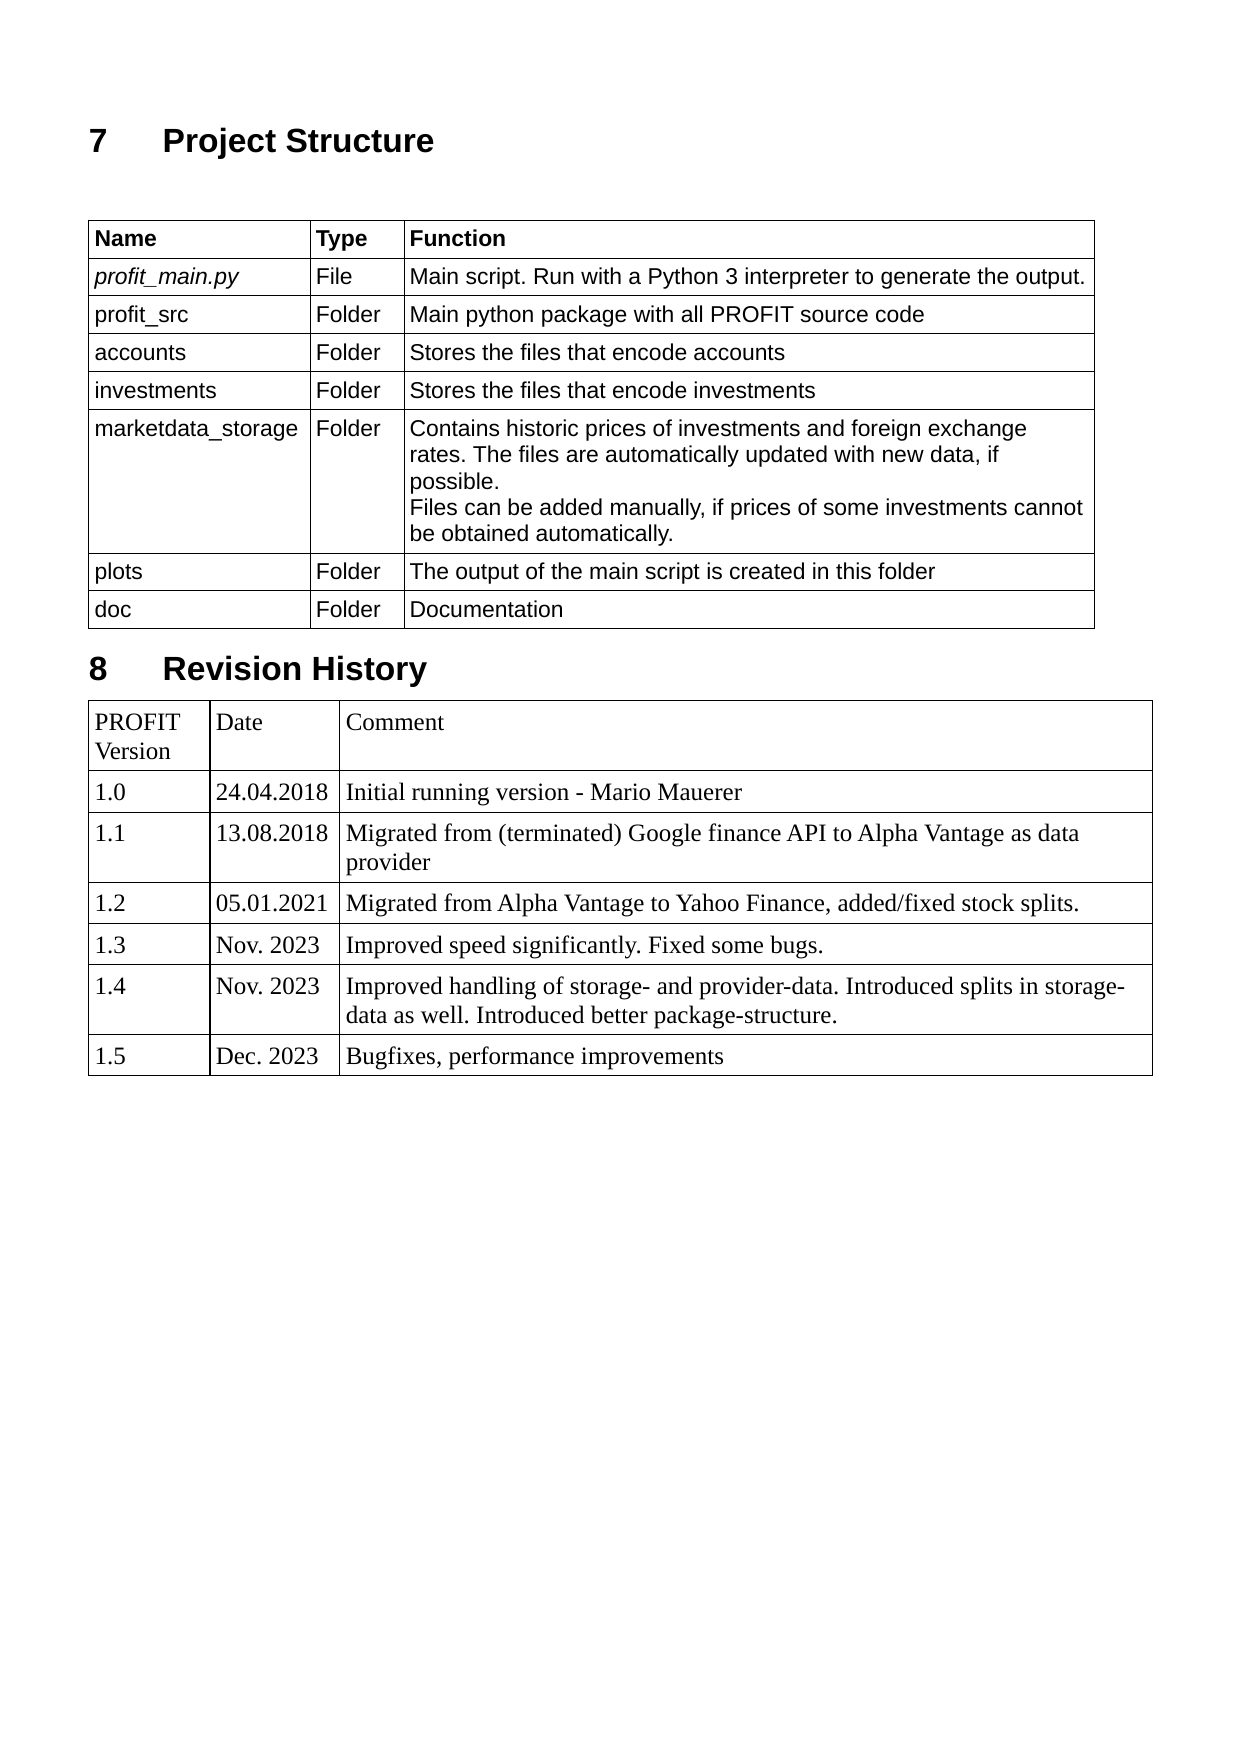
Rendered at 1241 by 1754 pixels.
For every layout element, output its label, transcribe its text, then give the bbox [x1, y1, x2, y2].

table_cell Stores the files that encode accounts [405, 334, 1094, 371]
subtitle Revision History [88, 649, 1152, 688]
table_cell Folder [311, 372, 404, 409]
table_cell profit_src [89, 296, 310, 333]
table_cell doc [89, 591, 310, 628]
table_header Comment [340, 701, 1152, 770]
table_cell Stores the files that encode investments [405, 372, 1094, 409]
table_header Type [311, 221, 404, 257]
table_cell 1.4 [89, 965, 209, 1034]
table_header Name [89, 221, 310, 257]
table_cell Improved speed significantly. Fixed some bugs. [340, 924, 1152, 964]
table_cell 24.04.2018 [211, 771, 339, 812]
table_cell Folder [311, 296, 404, 333]
table_cell marketdata_storage [89, 410, 310, 552]
table_cell 13.08.2018 [211, 813, 339, 882]
table_cell Main python package with all PROFIT source code [405, 296, 1094, 333]
table_cell File [311, 259, 404, 295]
table_cell Dec. 2023 [211, 1035, 339, 1075]
table_cell Contains historic prices of investments and foreign exchange rates. The files are automatically updated with new data, if possible. Files can be added manually, if prices of some investments cannot be obtained automatically. [405, 410, 1094, 552]
table_cell The output of the main script is created in this folder [405, 554, 1094, 590]
table_cell Folder [311, 334, 404, 371]
table_header PROFIT Version [89, 701, 209, 770]
table_cell 1.2 [89, 883, 209, 923]
table_cell 1.0 [89, 771, 209, 812]
table_cell 1.3 [89, 924, 209, 964]
table_cell Initial running version - Mario Mauerer [340, 771, 1152, 812]
table_cell Nov. 2023 [211, 965, 339, 1034]
table_cell 1.1 [89, 813, 209, 882]
table_cell Migrated from (terminated) Google finance API to Alpha Vantage as data provider [340, 813, 1152, 882]
subtitle Project Structure [88, 121, 1152, 159]
table_cell Migrated from Alpha Vantage to Yahoo Finance, added/fixed stock splits. [340, 883, 1152, 923]
table_cell Documentation [405, 591, 1094, 628]
table_header Function [405, 221, 1094, 257]
table_cell Main script. Run with a Python 3 interpreter to generate the output. [405, 259, 1094, 295]
table_cell Improved handling of storage- and provider-data. Introduced splits in storage-data as well. Introduced better package-structure. [340, 965, 1152, 1034]
table_cell 05.01.2021 [211, 883, 339, 923]
table_header Date [211, 701, 339, 770]
table_cell accounts [89, 334, 310, 371]
table_cell plots [89, 554, 310, 590]
table_cell Nov. 2023 [211, 924, 339, 964]
table_cell investments [89, 372, 310, 409]
table_cell 1.5 [89, 1035, 209, 1075]
table_cell profit_main.py [89, 259, 310, 295]
table_cell Bugfixes, performance improvements [340, 1035, 1152, 1075]
table_cell Folder [311, 554, 404, 590]
table_cell Folder [311, 410, 404, 552]
table_cell Folder [311, 591, 404, 628]
